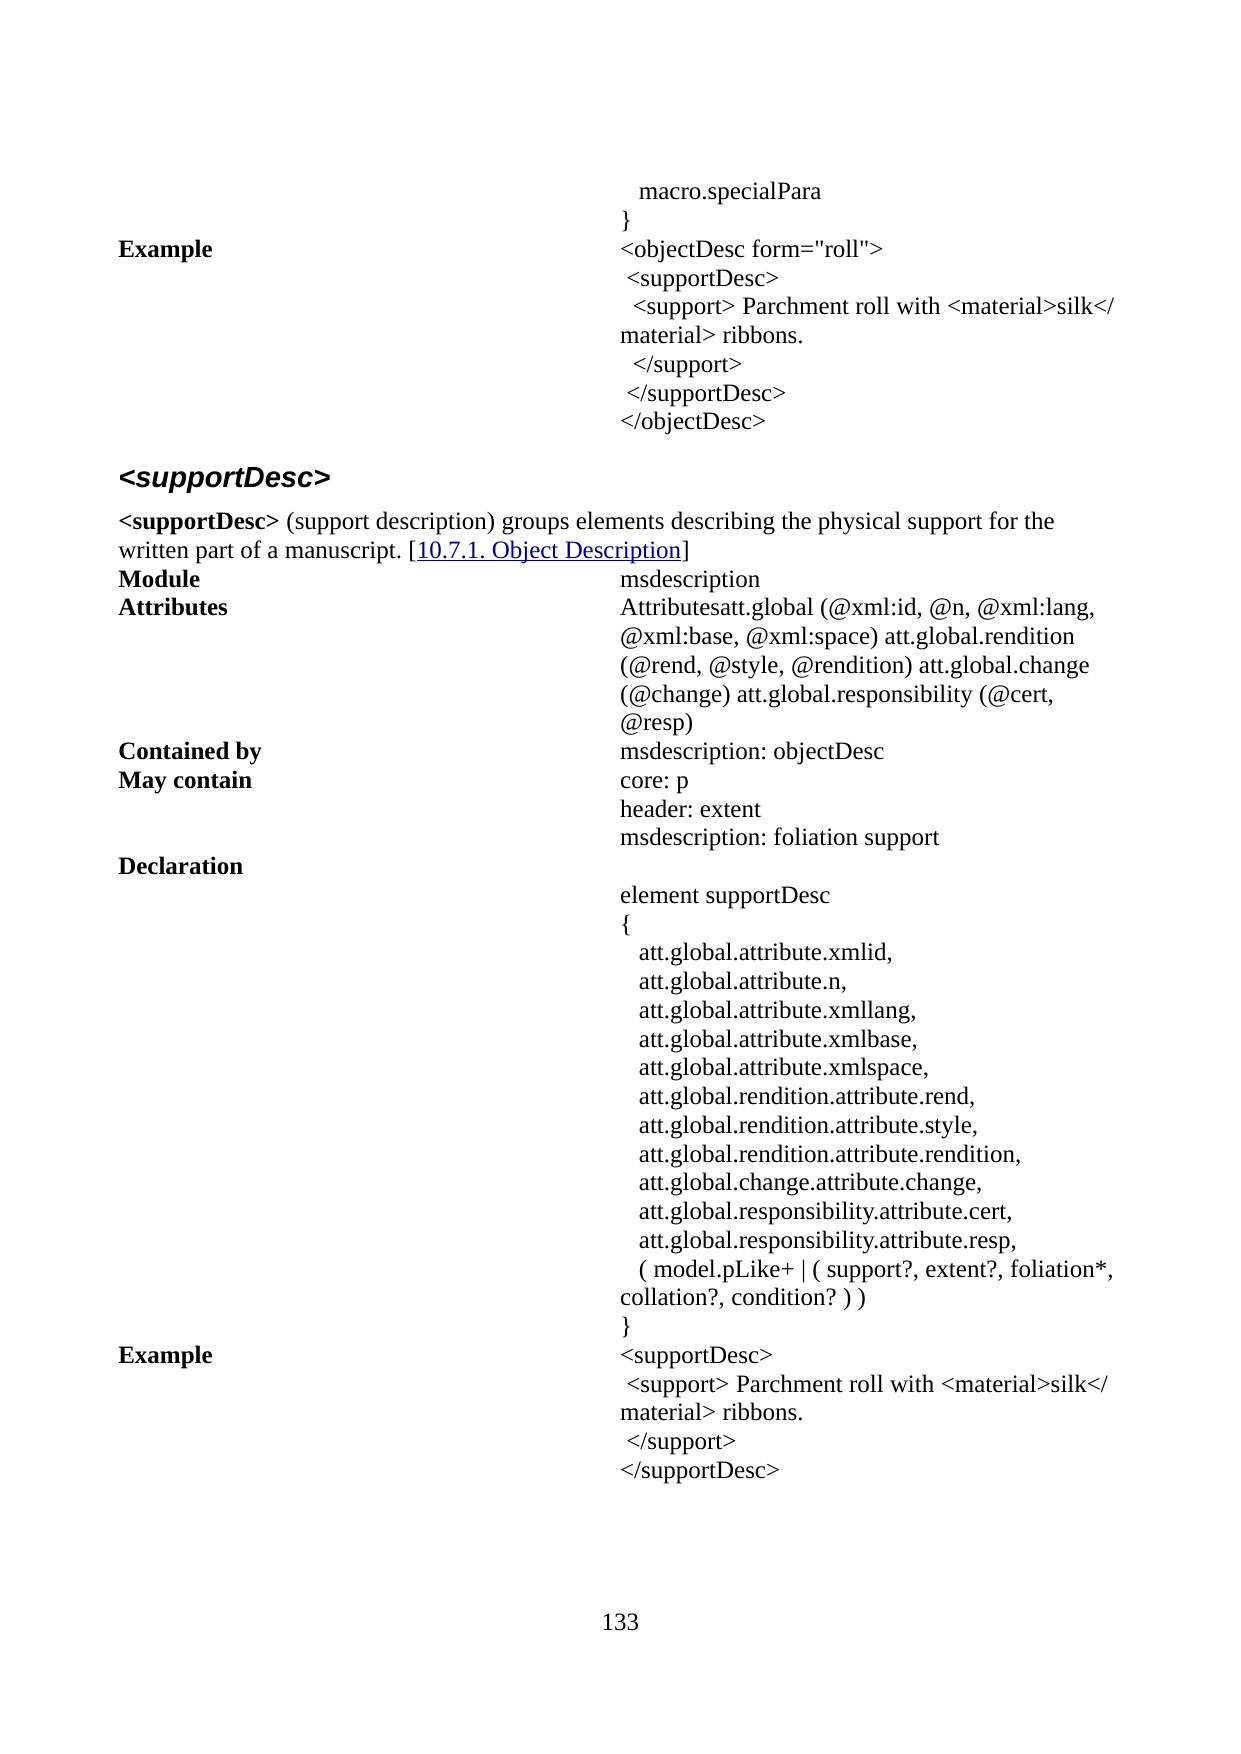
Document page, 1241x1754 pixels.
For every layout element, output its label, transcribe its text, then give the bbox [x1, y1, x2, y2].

table_cell Attributes [118, 593, 620, 736]
table_cell Example [118, 234, 620, 435]
table_cell core: p header: extent msdescription: foliation support [620, 765, 1122, 851]
table_cell macro.specialPara } [620, 176, 1122, 234]
table_cell Module [118, 564, 620, 592]
table_cell May contain [118, 765, 620, 851]
table_cell Declaration [118, 851, 620, 1340]
table_cell [118, 176, 620, 234]
table_cell msdescription [620, 564, 1122, 592]
table_cell <objectDesc form="roll"> <supportDesc> <support> Parchment roll with <material>silk</material> ribbons. </support> </supportDesc> </objectDesc> [620, 234, 1122, 435]
table_cell Attributesatt.global (@xml:id, @n, @xml:lang, @xml:base, @xml:space) att.global.rendition (@rend, @style, @rendition) att.global.change (@change) att.global.responsibility (@cert, @resp) [620, 593, 1122, 736]
subtitle <supportDesc> [118, 460, 1122, 494]
table_cell Contained by [118, 736, 620, 765]
table_cell Example [118, 1340, 620, 1484]
table_header <supportDesc> (support description) groups elements describing the physical support for the written part of a manuscript. [10.7.1. Object Description] [118, 506, 1122, 564]
table_cell msdescription: objectDesc [620, 736, 1122, 765]
table_cell <supportDesc> <support> Parchment roll with <material>silk</material> ribbons. </support> </supportDesc> [620, 1340, 1122, 1484]
table_cell element supportDesc { att.global.attribute.xmlid, att.global.attribute.n, att.global.attribute.xmllang, att.global.attribute.xmlbase, att.global.attribute.xmlspace, att.global.rendition.attribute.rend, att.global.rendition.attribute.style, att.global.rendition.attribute.rendition, att.global.change.attribute.change, att.global.responsibility.attribute.cert, att.global.responsibility.attribute.resp, ( model.pLike+ | ( support?, extent?, foliation*, collation?, condition? ) ) } [620, 851, 1122, 1340]
